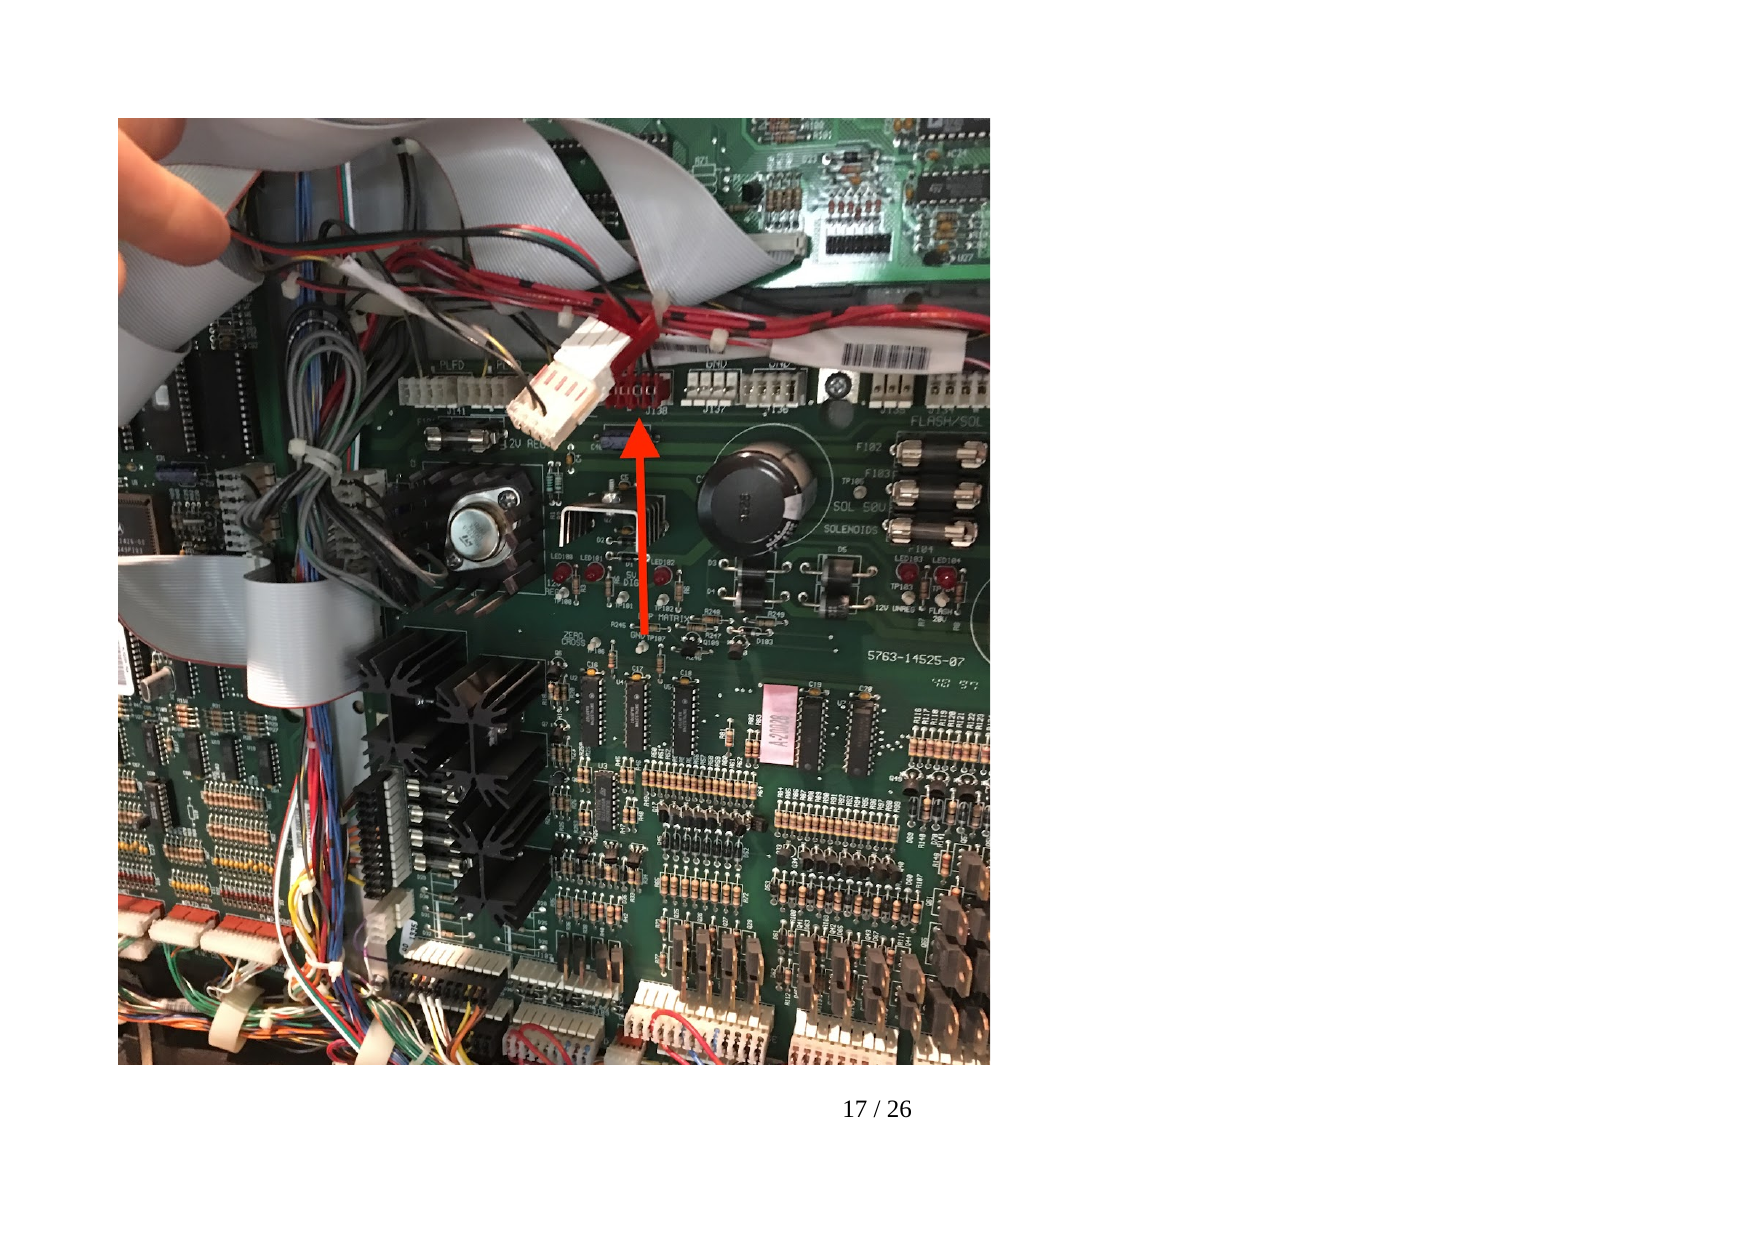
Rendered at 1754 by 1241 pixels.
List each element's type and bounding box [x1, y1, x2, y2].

text [990, 118, 1635, 1064]
picture [118, 118, 990, 1065]
